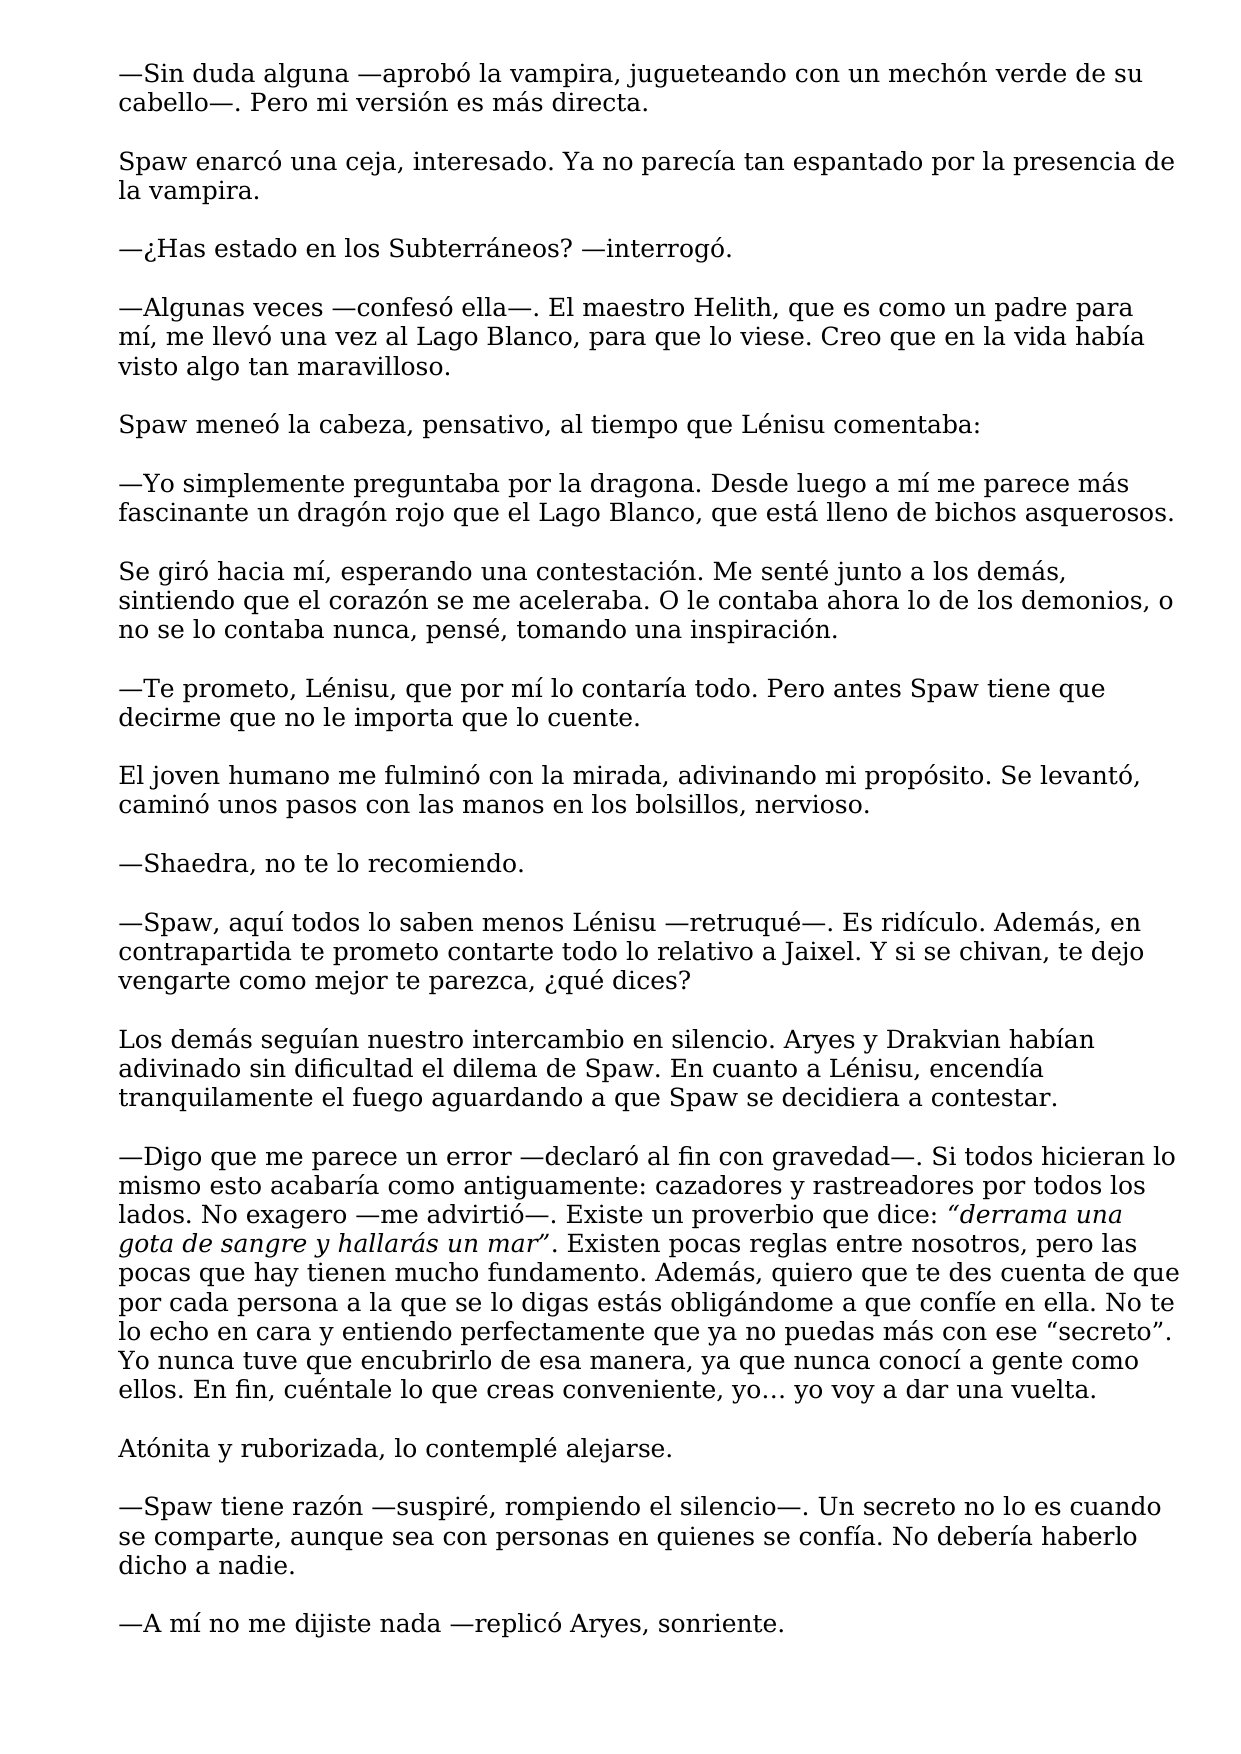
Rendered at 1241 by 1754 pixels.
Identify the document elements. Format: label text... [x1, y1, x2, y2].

text Los demás seguían nuestro intercambio en silencio. Aryes y Drakvian habían adivinado sin dificultad el dilema de Spaw. En cuanto a Lénisu, encendía tranquilamente el fuego aguardando a que Spaw se decidiera a contestar. [118, 1025, 1181, 1112]
text —Spaw, aquí todos lo saben menos Lénisu —retruqué—. Es ridículo. Además, en contrapartida te prometo contarte todo lo relativo a Jaixel. Y si se chivan, te dejo vengarte como mejor te parezca, ¿qué dices? [118, 908, 1181, 996]
text —Sin duda alguna —aprobó la vampira, jugueteando con un mechón verde de su cabello—. Pero mi versión es más directa. [118, 59, 1181, 117]
text —Algunas veces —confesó ella—. El maestro Helith, que es como un padre para mí, me llevó una vez al Lago Blanco, para que lo viese. Creo que en la vida había visto algo tan maravilloso. [118, 293, 1181, 381]
text —Spaw tiene razón —suspiré, rompiendo el silencio—. Un secreto no lo es cuando se comparte, aunque sea con personas en quienes se confía. No debería haberlo dicho a nadie. [118, 1493, 1181, 1580]
text —Digo que me parece un error —declaró al fin con gravedad—. Si todos hicieran lo mismo esto acabaría como antiguamente: cazadores y rastreadores por todos los lados. No exagero —me advirtió—. Existe un proverbio que dice: “derrama una gota de sangre y hallarás un mar”. Existen pocas reglas entre nosotros, pero las pocas que hay tienen mucho fundamento. Además, quiero que te des cuenta de que por cada persona a la que se lo digas estás obligándome a que confíe en ella. No te lo echo en cara y entiendo perfectamente que ya no puedas más con ese “secreto”. Yo nunca tuve que encubrirlo de esa manera, ya que nunca conocí a gente como ellos. En fin, cuéntale lo que creas conveniente, yo… yo voy a dar una vuelta. [118, 1142, 1181, 1404]
text Atónita y ruborizada, lo contemplé alejarse. [118, 1434, 1181, 1463]
text —A mí no me dijiste nada —replicó Aryes, sonriente. [118, 1609, 1181, 1639]
text —Shaedra, no te lo recomiendo. [118, 849, 1181, 878]
text Spaw enarcó una ceja, interesado. Ya no parecía tan espantado por la presencia de la vampira. [118, 147, 1181, 205]
text El joven humano me fulminó con la mirada, adivinando mi propósito. Se levantó, caminó unos pasos con las manos en los bolsillos, nervioso. [118, 762, 1181, 820]
text —Yo simplemente preguntaba por la dragona. Desde luego a mí me parece más fascinante un dragón rojo que el Lago Blanco, que está lleno de bichos asquerosos. [118, 469, 1181, 527]
text Se giró hacia mí, esperando una contestación. Me senté junto a los demás, sintiendo que el corazón se me aceleraba. O le contaba ahora lo de los demonios, o no se lo contaba nunca, pensé, tomando una inspiración. [118, 557, 1181, 644]
text —Te prometo, Lénisu, que por mí lo contaría todo. Pero antes Spaw tiene que decirme que no le importa que lo cuente. [118, 674, 1181, 732]
text Spaw meneó la cabeza, pensativo, al tiempo que Lénisu comentaba: [118, 410, 1181, 439]
text —¿Has estado en los Subterráneos? —interrogó. [118, 235, 1181, 264]
